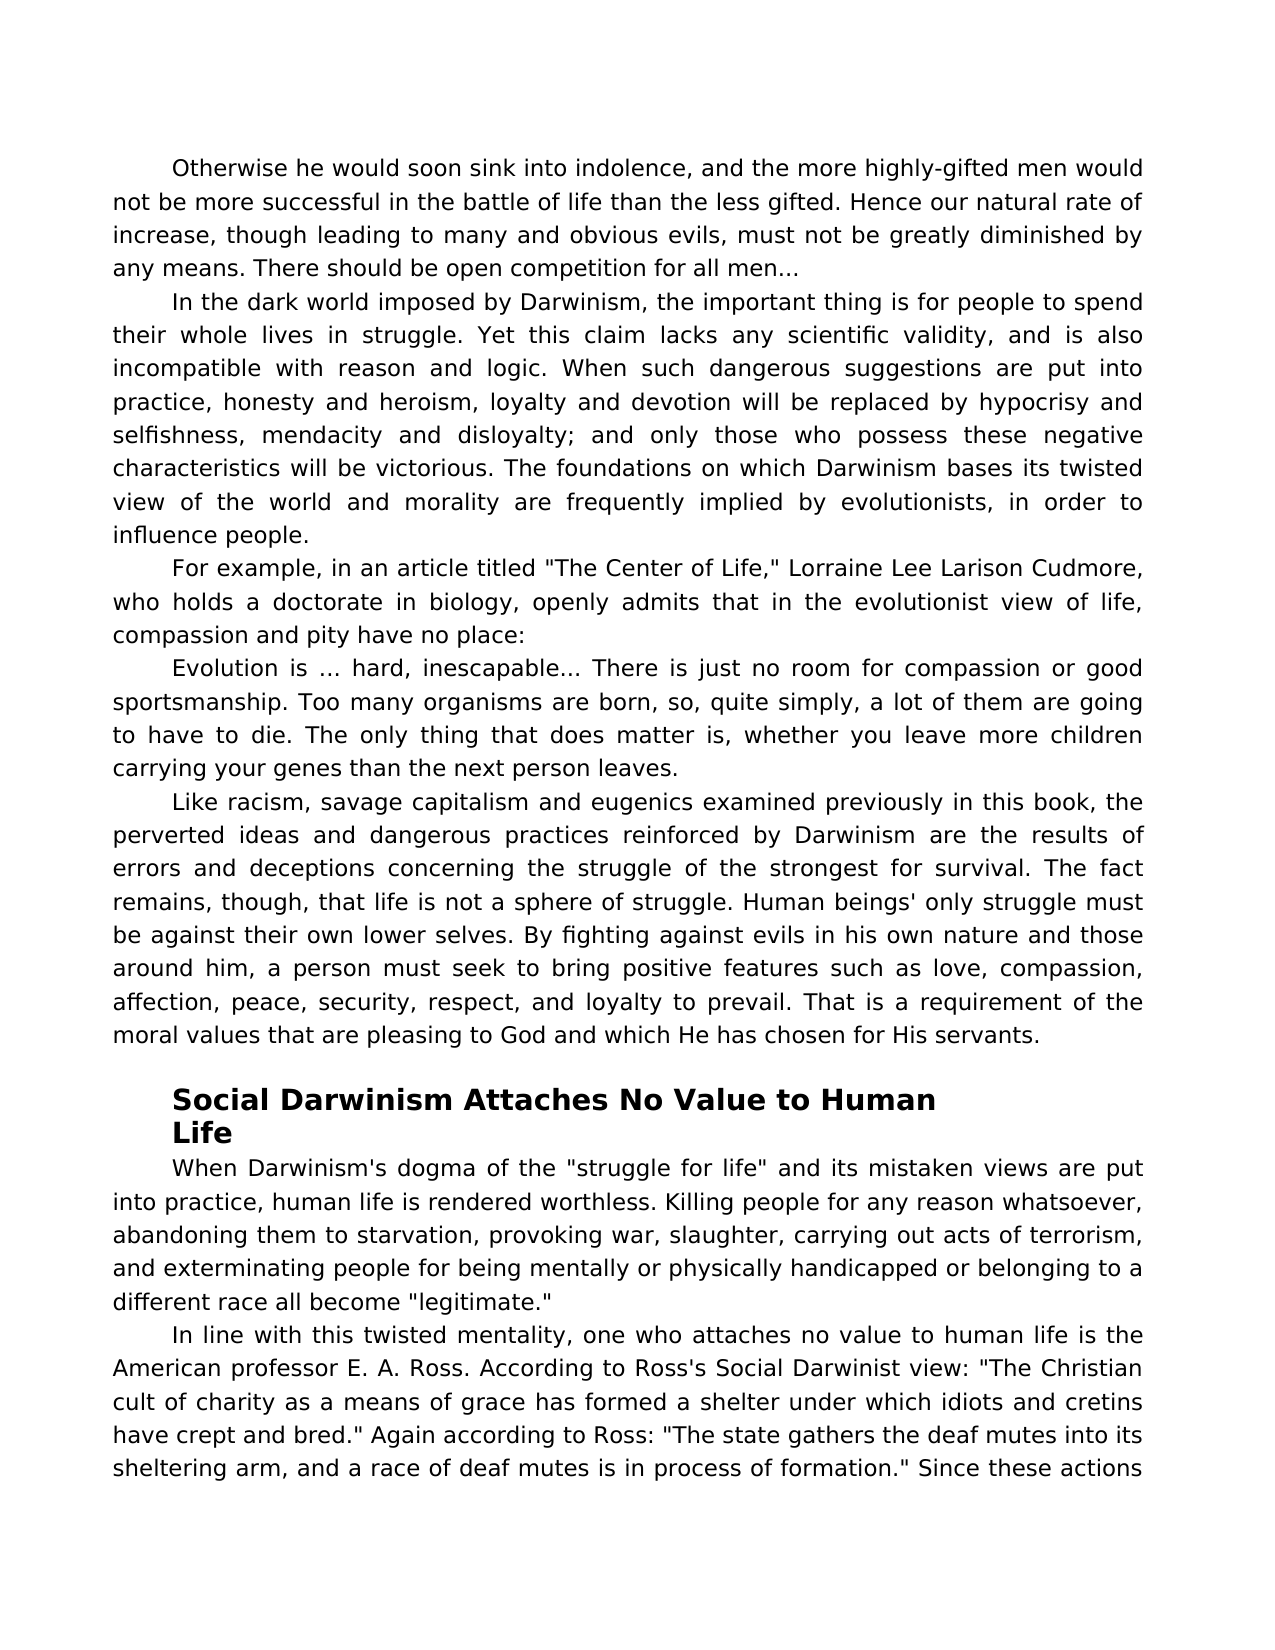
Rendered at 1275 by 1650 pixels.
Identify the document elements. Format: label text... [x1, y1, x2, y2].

text Life [112, 1117, 1145, 1150]
text Social Darwinism Attaches No Value to Human [112, 1083, 1145, 1117]
text When Darwinism's dogma of the "struggle for life" and its mistaken views are put into practice, human life is rendered worthless. Killing people for any reason whatsoever, abandoning them to starvation, provoking war, slaughter, carrying out acts of terrorism, and exterminating people for being mentally or physically handicapped or belonging to a different race all become "legitimate." [112, 1150, 1145, 1317]
text Like racism, savage capitalism and eugenics examined previously in this book, the perverted ideas and dangerous practices reinforced by Darwinism are the results of errors and deceptions concerning the struggle of the strongest for survival. The fact remains, though, that life is not a sphere of struggle. Human beings' only struggle must be against their own lower selves. By fighting against evils in his own nature and those around him, a person must seek to bring positive features such as love, compassion, affection, peace, security, respect, and loyalty to prevail. That is a requirement of the moral values that are pleasing to God and which He has chosen for His servants. [112, 783, 1145, 1050]
text Otherwise he would soon sink into indolence, and the more highly-gifted men would not be more successful in the battle of life than the less gifted. Hence our natural rate of increase, though leading to many and obvious evils, must not be greatly diminished by any means. There should be open competition for all men... [112, 150, 1145, 283]
text Evolution is ... hard, inescapable... There is just no room for compassion or good sportsmanship. Too many organisms are born, so, quite simply, a lot of them are going to have to die. The only thing that does matter is, whether you leave more children carrying your genes than the next person leaves. [112, 650, 1145, 783]
text In line with this twisted mentality, one who attaches no value to human life is the American professor E. A. Ross. According to Ross's Social Darwinist view: "The Christian cult of charity as a means of grace has formed a shelter under which idiots and cretins have crept and bred." Again according to Ross: "The state gathers the deaf mutes into its sheltering arm, and a race of deaf mutes is in process of formation." Since these actions [112, 1317, 1145, 1483]
text In the dark world imposed by Darwinism, the important thing is for people to spend their whole lives in struggle. Yet this claim lacks any scientific validity, and is also incompatible with reason and logic. When such dangerous suggestions are put into practice, honesty and heroism, loyalty and devotion will be replaced by hypocrisy and selfishness, mendacity and disloyalty; and only those who possess these negative characteristics will be victorious. The foundations on which Darwinism bases its twisted view of the world and morality are frequently implied by evolutionists, in order to influence people. [112, 283, 1145, 550]
text For example, in an article titled "The Center of Life," Lorraine Lee Larison Cudmore, who holds a doctorate in biology, openly admits that in the evolutionist view of life, compassion and pity have no place: [112, 550, 1145, 650]
